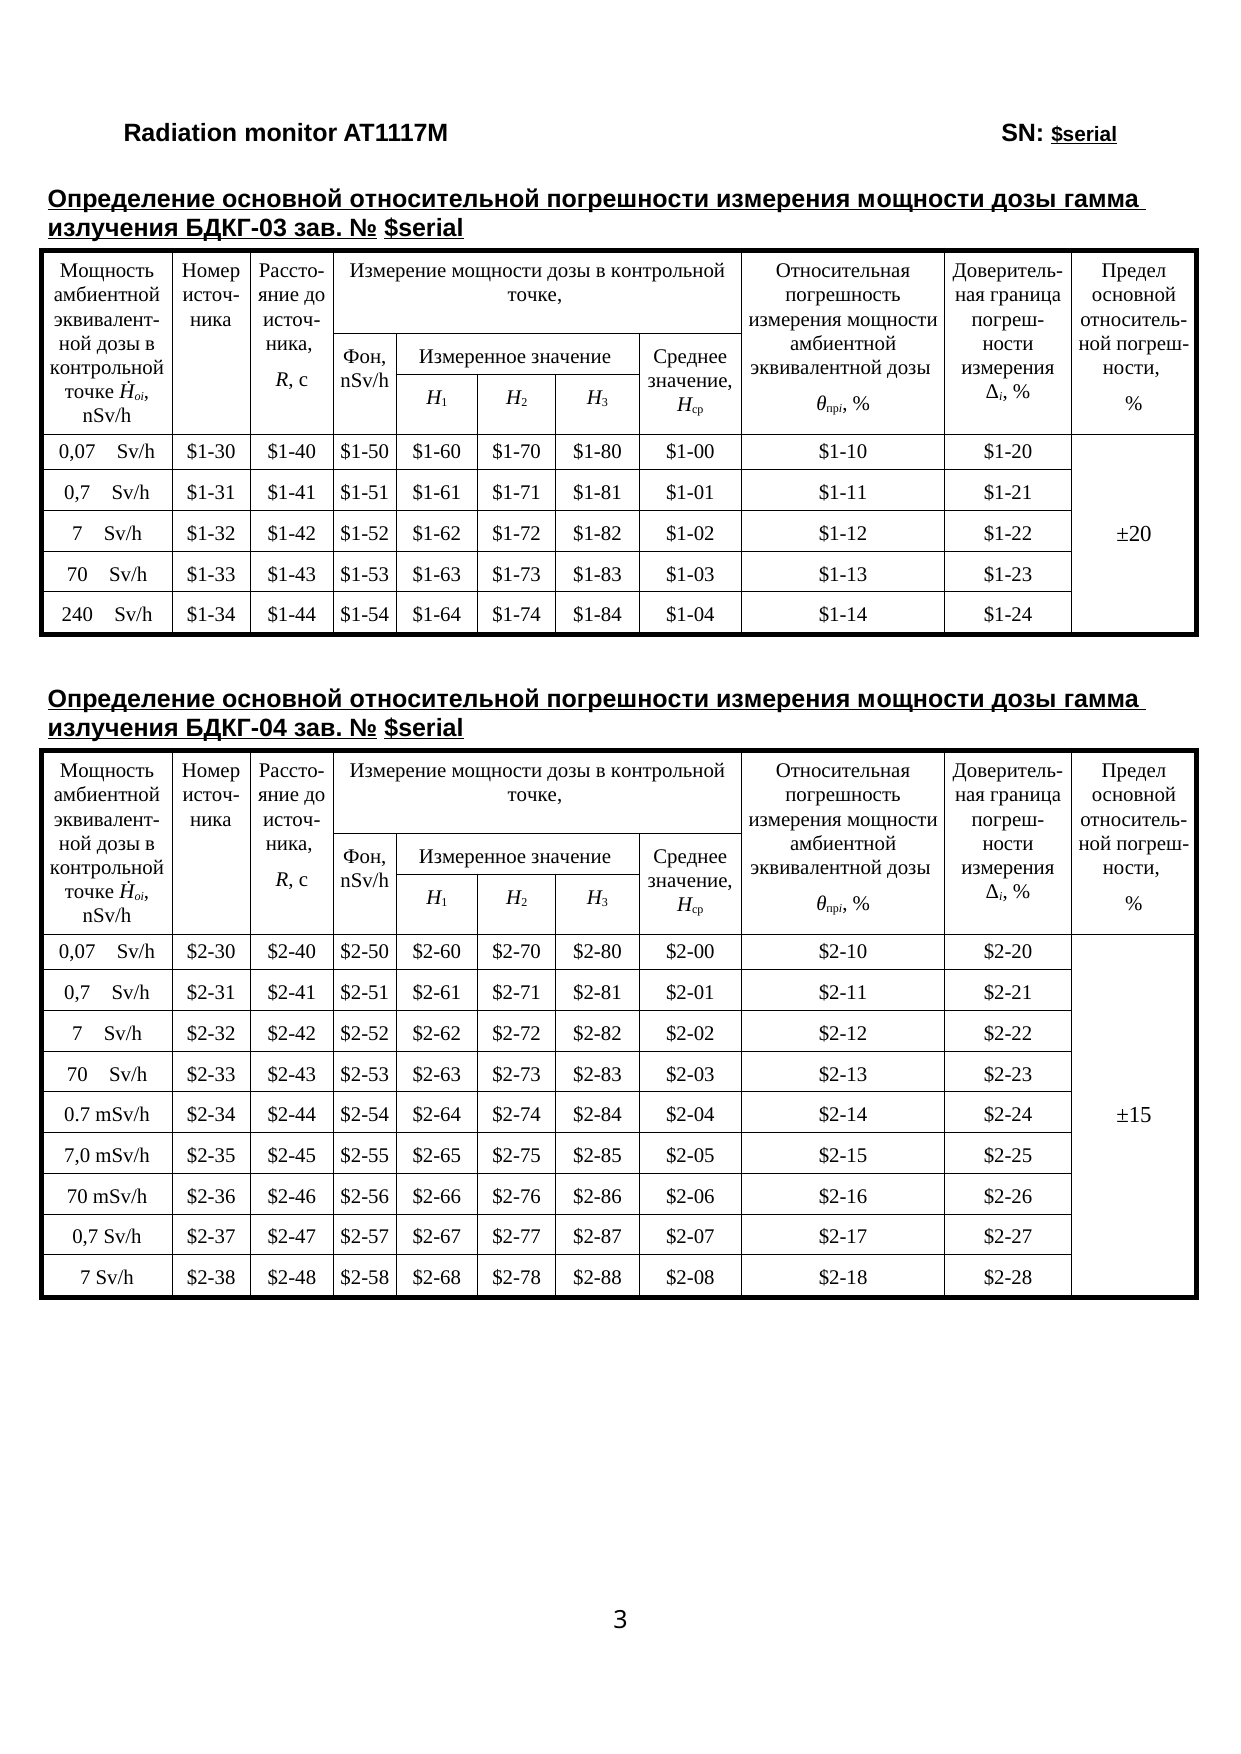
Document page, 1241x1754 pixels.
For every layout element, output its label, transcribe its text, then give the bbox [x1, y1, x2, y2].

table_cell $2-51 [334, 970, 396, 1010]
table_cell ±20 [1072, 435, 1194, 632]
table_cell $2-70 [478, 935, 555, 969]
table_cell $2-30 [173, 935, 250, 969]
table_cell H1 [397, 375, 477, 433]
table_cell $2-15 [742, 1133, 944, 1173]
table_cell $2-38 [173, 1255, 250, 1295]
table_cell $2-88 [556, 1255, 639, 1295]
table_cell $1-51 [334, 470, 396, 510]
table_cell $1-21 [945, 470, 1071, 510]
table_cell 70 Sv/h [44, 1052, 172, 1091]
table_cell $1-22 [945, 511, 1071, 551]
table_cell $2-66 [397, 1174, 477, 1213]
table_cell $2-78 [478, 1255, 555, 1295]
table_cell $1-80 [556, 435, 639, 469]
table_cell $2-64 [397, 1092, 477, 1132]
table_cell $2-18 [742, 1255, 944, 1295]
table_cell $2-54 [334, 1092, 396, 1132]
table_cell $2-63 [397, 1052, 477, 1091]
table_cell $2-24 [945, 1092, 1071, 1132]
table_cell $1-44 [251, 592, 333, 632]
table_cell $2-81 [556, 970, 639, 1010]
table_cell $2-75 [478, 1133, 555, 1173]
table_cell Рассто-яние до источ-ника, R, с [251, 753, 333, 933]
table_cell 7,0 mSv/h [44, 1133, 172, 1173]
table_cell $2-31 [173, 970, 250, 1010]
table_cell 70 Sv/h [44, 552, 172, 591]
table_cell $1-10 [742, 435, 944, 469]
table_cell ±15 [1072, 935, 1194, 1295]
table_cell $2-34 [173, 1092, 250, 1132]
table_cell $2-55 [334, 1133, 396, 1173]
table_cell $2-32 [173, 1011, 250, 1051]
table_cell $2-07 [640, 1215, 741, 1254]
table_cell 0,07 Sv/h [44, 935, 172, 969]
table_cell $1-74 [478, 592, 555, 632]
table_cell Среднее значение, Hср [640, 334, 741, 433]
table_cell $2-85 [556, 1133, 639, 1173]
table_cell $1-50 [334, 435, 396, 469]
table_cell $1-00 [640, 435, 741, 469]
table_cell $1-30 [173, 435, 250, 469]
table_cell 0.7 mSv/h [44, 1092, 172, 1132]
table_cell Измеренное значение [397, 334, 639, 374]
table_cell $1-04 [640, 592, 741, 632]
table_cell $1-20 [945, 435, 1071, 469]
table_cell $1-70 [478, 435, 555, 469]
table_cell $1-53 [334, 552, 396, 591]
table_cell $2-71 [478, 970, 555, 1010]
table_cell $2-12 [742, 1011, 944, 1051]
table_cell $2-37 [173, 1215, 250, 1254]
table_cell $1-13 [742, 552, 944, 591]
table_cell $2-76 [478, 1174, 555, 1213]
table_cell H1 [397, 875, 477, 933]
table_cell 0,07 Sv/h [44, 435, 172, 469]
table_cell $2-33 [173, 1052, 250, 1091]
table_cell $2-03 [640, 1052, 741, 1091]
table_cell $2-57 [334, 1215, 396, 1254]
table_cell 7 Sv/h [44, 511, 172, 551]
table_cell $2-58 [334, 1255, 396, 1295]
table_cell $1-31 [173, 470, 250, 510]
table_cell Рассто-яние до источ-ника, R, с [251, 253, 333, 433]
table_cell $2-86 [556, 1174, 639, 1213]
table_cell Номер источ-ника [173, 753, 250, 933]
table_cell $1-52 [334, 511, 396, 551]
table_cell 0,7 Sv/h [44, 470, 172, 510]
table_cell Относительная погрешность измерения мощности амбиентной эквивалентной дозы θпрi, % [742, 753, 944, 933]
table_cell $2-21 [945, 970, 1071, 1010]
table_cell Предел основной относитель-ной погреш-ности, % [1072, 253, 1194, 433]
table_cell $2-60 [397, 935, 477, 969]
table_cell $1-41 [251, 470, 333, 510]
table_cell $2-65 [397, 1133, 477, 1173]
table_cell $1-84 [556, 592, 639, 632]
table_cell $2-84 [556, 1092, 639, 1132]
table_cell H2 [478, 375, 555, 433]
table_cell $2-45 [251, 1133, 333, 1173]
table_cell $2-77 [478, 1215, 555, 1254]
table_cell Доверитель-ная граница погреш-ности измерения Δi, % [945, 753, 1071, 933]
table_cell $1-34 [173, 592, 250, 632]
table_cell Фон, nSv/h [334, 834, 396, 933]
table_cell H3 [556, 375, 639, 433]
table_cell $2-74 [478, 1092, 555, 1132]
table_cell $2-22 [945, 1011, 1071, 1051]
table_cell $2-16 [742, 1174, 944, 1213]
table_cell $2-46 [251, 1174, 333, 1213]
table_cell $2-01 [640, 970, 741, 1010]
table_cell $2-87 [556, 1215, 639, 1254]
table_cell $1-42 [251, 511, 333, 551]
table_cell Измерение мощности дозы в контрольной точке, [334, 753, 741, 833]
table_cell $1-43 [251, 552, 333, 591]
table_cell $2-23 [945, 1052, 1071, 1091]
table_cell $2-05 [640, 1133, 741, 1173]
table_cell Относительная погрешность измерения мощности амбиентной эквивалентной дозы θпрi, % [742, 253, 944, 433]
table_cell Мощность амбиентной эквивалент-ной дозы в контрольной точке Ḣoi, nSv/h [44, 753, 172, 933]
table_cell $1-14 [742, 592, 944, 632]
table_cell $2-17 [742, 1215, 944, 1254]
table_cell $2-06 [640, 1174, 741, 1213]
table_cell $2-50 [334, 935, 396, 969]
table_cell $2-72 [478, 1011, 555, 1051]
table_cell $2-20 [945, 935, 1071, 969]
table_cell $2-53 [334, 1052, 396, 1091]
table_cell $1-62 [397, 511, 477, 551]
table_cell $2-67 [397, 1215, 477, 1254]
table_cell $2-04 [640, 1092, 741, 1132]
table_cell 0,7 Sv/h [44, 1215, 172, 1254]
table_cell $2-43 [251, 1052, 333, 1091]
table_cell $2-28 [945, 1255, 1071, 1295]
table_cell $2-42 [251, 1011, 333, 1051]
table_cell $1-01 [640, 470, 741, 510]
table_cell $2-35 [173, 1133, 250, 1173]
table_cell $1-63 [397, 552, 477, 591]
table_cell Среднее значение, Hср [640, 834, 741, 933]
table_cell $2-00 [640, 935, 741, 969]
table_cell $2-36 [173, 1174, 250, 1213]
table_cell $1-32 [173, 511, 250, 551]
table_cell Номер источ-ника [173, 253, 250, 433]
table_cell Измерение мощности дозы в контрольной точке, [334, 253, 741, 333]
table_cell $1-03 [640, 552, 741, 591]
table_cell $1-23 [945, 552, 1071, 591]
table_cell Измеренное значение [397, 834, 639, 874]
table_cell $2-41 [251, 970, 333, 1010]
table_cell $1-64 [397, 592, 477, 632]
table_cell $2-40 [251, 935, 333, 969]
table_cell $2-52 [334, 1011, 396, 1051]
table_cell $2-56 [334, 1174, 396, 1213]
table_cell $1-54 [334, 592, 396, 632]
table_cell $2-11 [742, 970, 944, 1010]
table_cell $1-60 [397, 435, 477, 469]
table_cell $1-82 [556, 511, 639, 551]
table_cell $2-44 [251, 1092, 333, 1132]
table_cell $2-13 [742, 1052, 944, 1091]
table_cell H2 [478, 875, 555, 933]
table_cell $1-81 [556, 470, 639, 510]
table_cell $2-73 [478, 1052, 555, 1091]
table_cell 240 Sv/h [44, 592, 172, 632]
table_cell $2-48 [251, 1255, 333, 1295]
table_cell $1-72 [478, 511, 555, 551]
table_cell $2-27 [945, 1215, 1071, 1254]
table_cell $2-62 [397, 1011, 477, 1051]
table_cell $1-71 [478, 470, 555, 510]
table_cell $1-24 [945, 592, 1071, 632]
table_cell $1-11 [742, 470, 944, 510]
table_cell Предел основной относитель-ной погреш-ности, % [1072, 753, 1194, 933]
table_cell Мощность амбиентной эквивалент-ной дозы в контрольной точке Ḣoi, nSv/h [44, 253, 172, 433]
table_cell 7 Sv/h [44, 1255, 172, 1295]
table_cell 7 Sv/h [44, 1011, 172, 1051]
table_cell $2-82 [556, 1011, 639, 1051]
table_cell H3 [556, 875, 639, 933]
table_cell $1-73 [478, 552, 555, 591]
table_cell $1-83 [556, 552, 639, 591]
table_cell $1-02 [640, 511, 741, 551]
table_cell $2-10 [742, 935, 944, 969]
table_cell $2-68 [397, 1255, 477, 1295]
table_cell $2-26 [945, 1174, 1071, 1213]
table_cell $2-61 [397, 970, 477, 1010]
table_cell $2-14 [742, 1092, 944, 1132]
table_cell Доверитель-ная граница погреш-ности измерения Δi, % [945, 253, 1071, 433]
table_cell Фон, nSv/h [334, 334, 396, 433]
table_header Определение основной относительной погрешности измерения мощности дозы гамма излучения БДКГ-04 зав. № $serial [42, 679, 1196, 747]
table_cell $2-08 [640, 1255, 741, 1295]
table_cell $1-61 [397, 470, 477, 510]
table_cell $2-83 [556, 1052, 639, 1091]
table_cell 0,7 Sv/h [44, 970, 172, 1010]
table_cell $2-80 [556, 935, 639, 969]
table_cell 70 mSv/h [44, 1174, 172, 1213]
table_cell $2-47 [251, 1215, 333, 1254]
table_cell $1-40 [251, 435, 333, 469]
table_cell $1-12 [742, 511, 944, 551]
table_cell $2-02 [640, 1011, 741, 1051]
table_cell $1-33 [173, 552, 250, 591]
table_cell $2-25 [945, 1133, 1071, 1173]
table_header Определение основной относительной погрешности измерения мощности дозы гамма излучения БДКГ-03 зав. № $serial [42, 179, 1196, 247]
